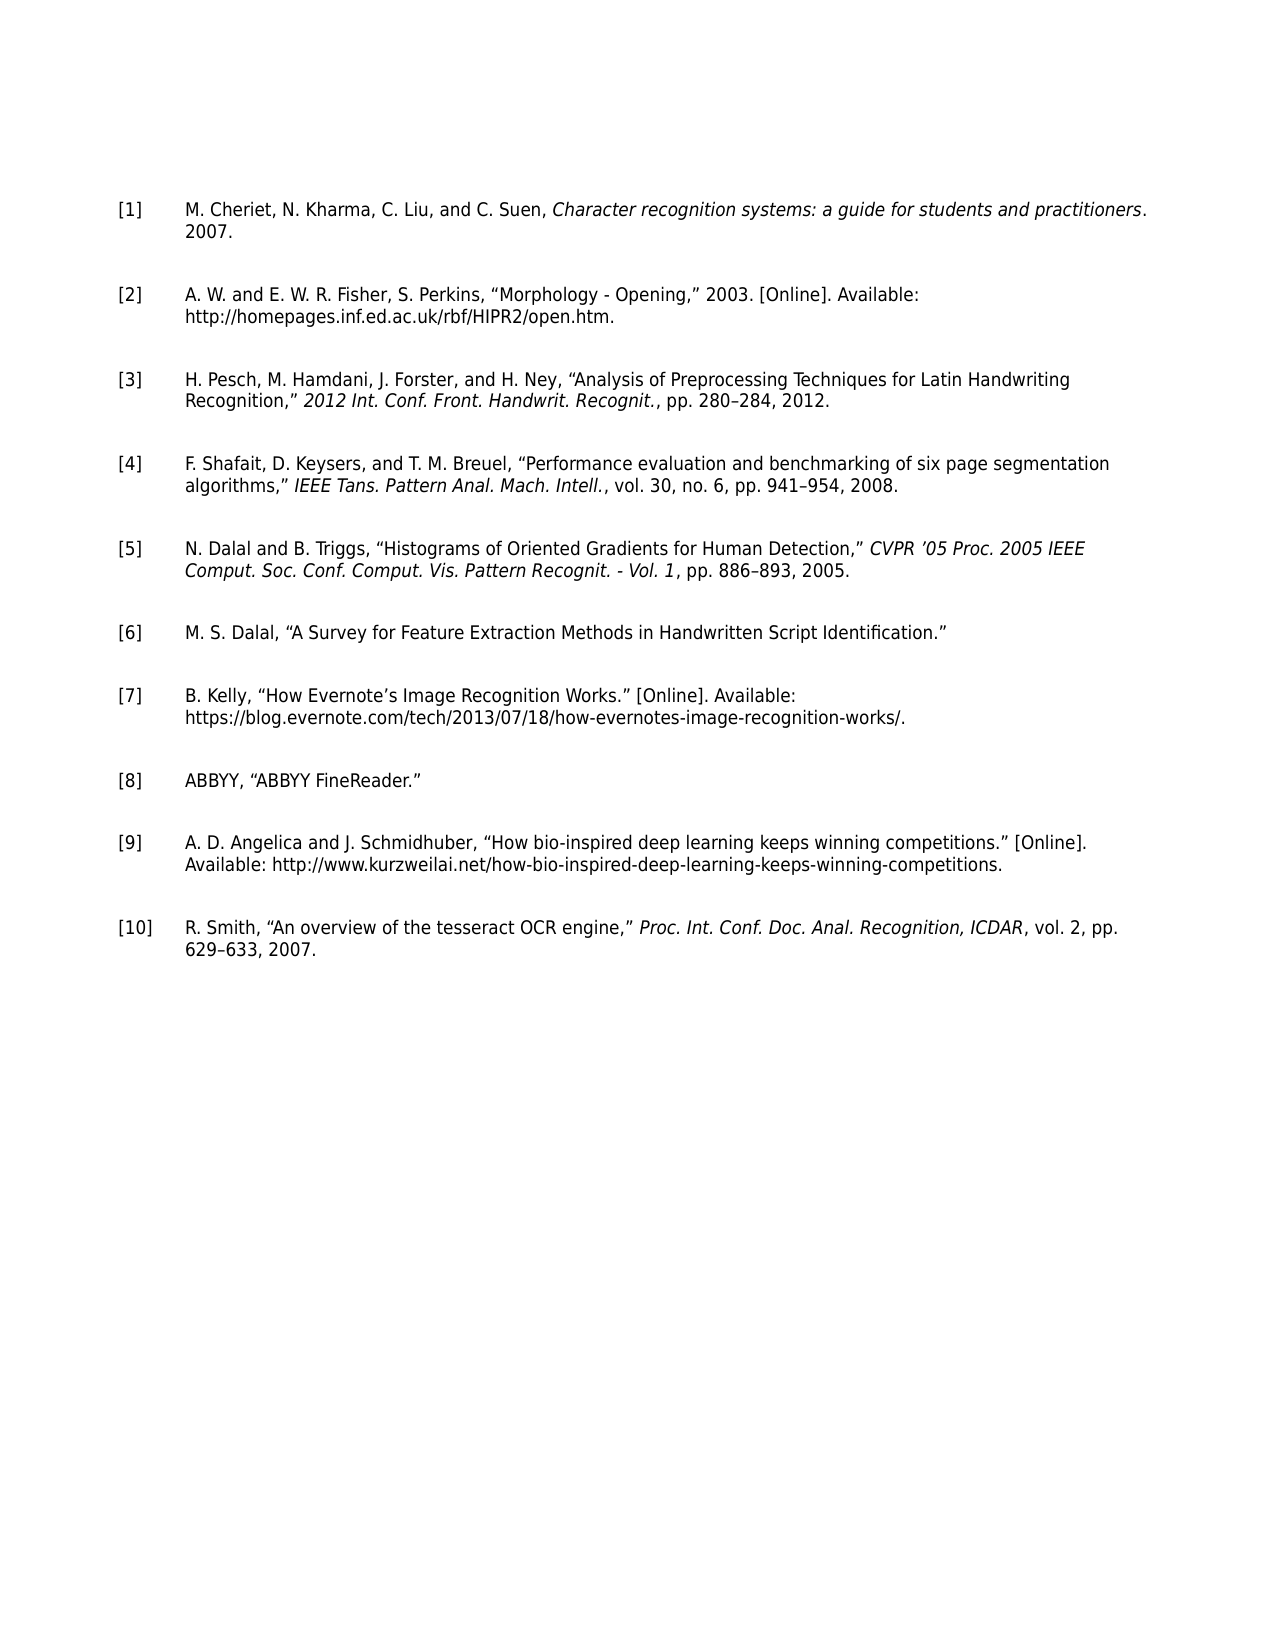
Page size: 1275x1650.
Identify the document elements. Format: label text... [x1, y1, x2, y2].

text [9] A. D. Angelica and J. Schmidhuber, “How bio-inspired deep learning keeps winning competitions.” [Online]. Available: http://www.kurzweilai.net/how-bio-inspired-deep-learning-keeps-winning-competitions. [118, 832, 1157, 876]
text [5] N. Dalal and B. Triggs, “Histograms of Oriented Gradients for Human Detection,” CVPR ’05 Proc. 2005 IEEE Comput. Soc. Conf. Comput. Vis. Pattern Recognit. - Vol. 1, pp. 886–893, 2005. [118, 538, 1157, 581]
text [10] R. Smith, “An overview of the tesseract OCR engine,” Proc. Int. Conf. Doc. Anal. Recognition, ICDAR, vol. 2, pp. 629–633, 2007. [118, 917, 1157, 961]
text [8] ABBYY, “ABBYY FineReader.” [118, 769, 1157, 791]
text [6] M. S. Dalal, “A Survey for Feature Extraction Methods in Handwritten Script Identification.” [118, 622, 1157, 644]
text [4] F. Shafait, D. Keysers, and T. M. Breuel, “Performance evaluation and benchmarking of six page segmentation algorithms,” IEEE Tans. Pattern Anal. Mach. Intell., vol. 30, no. 6, pp. 941–954, 2008. [118, 453, 1157, 497]
text [3] H. Pesch, M. Hamdani, J. Forster, and H. Ney, “Analysis of Preprocessing Techniques for Latin Handwriting Recognition,” 2012 Int. Conf. Front. Handwrit. Recognit., pp. 280–284, 2012. [118, 368, 1157, 412]
text [7] B. Kelly, “How Evernote’s Image Recognition Works.” [Online]. Available: https://blog.evernote.com/tech/2013/07/18/how-evernotes-image-recognition-works/. [118, 685, 1157, 729]
text [1] M. Cheriet, N. Kharma, C. Liu, and C. Suen, Character recognition systems: a guide for students and practitioners. 2007. [118, 199, 1157, 243]
text [2] A. W. and E. W. R. Fisher, S. Perkins, “Morphology - Opening,” 2003. [Online]. Available: http://homepages.inf.ed.ac.uk/rbf/HIPR2/open.htm. [118, 284, 1157, 328]
